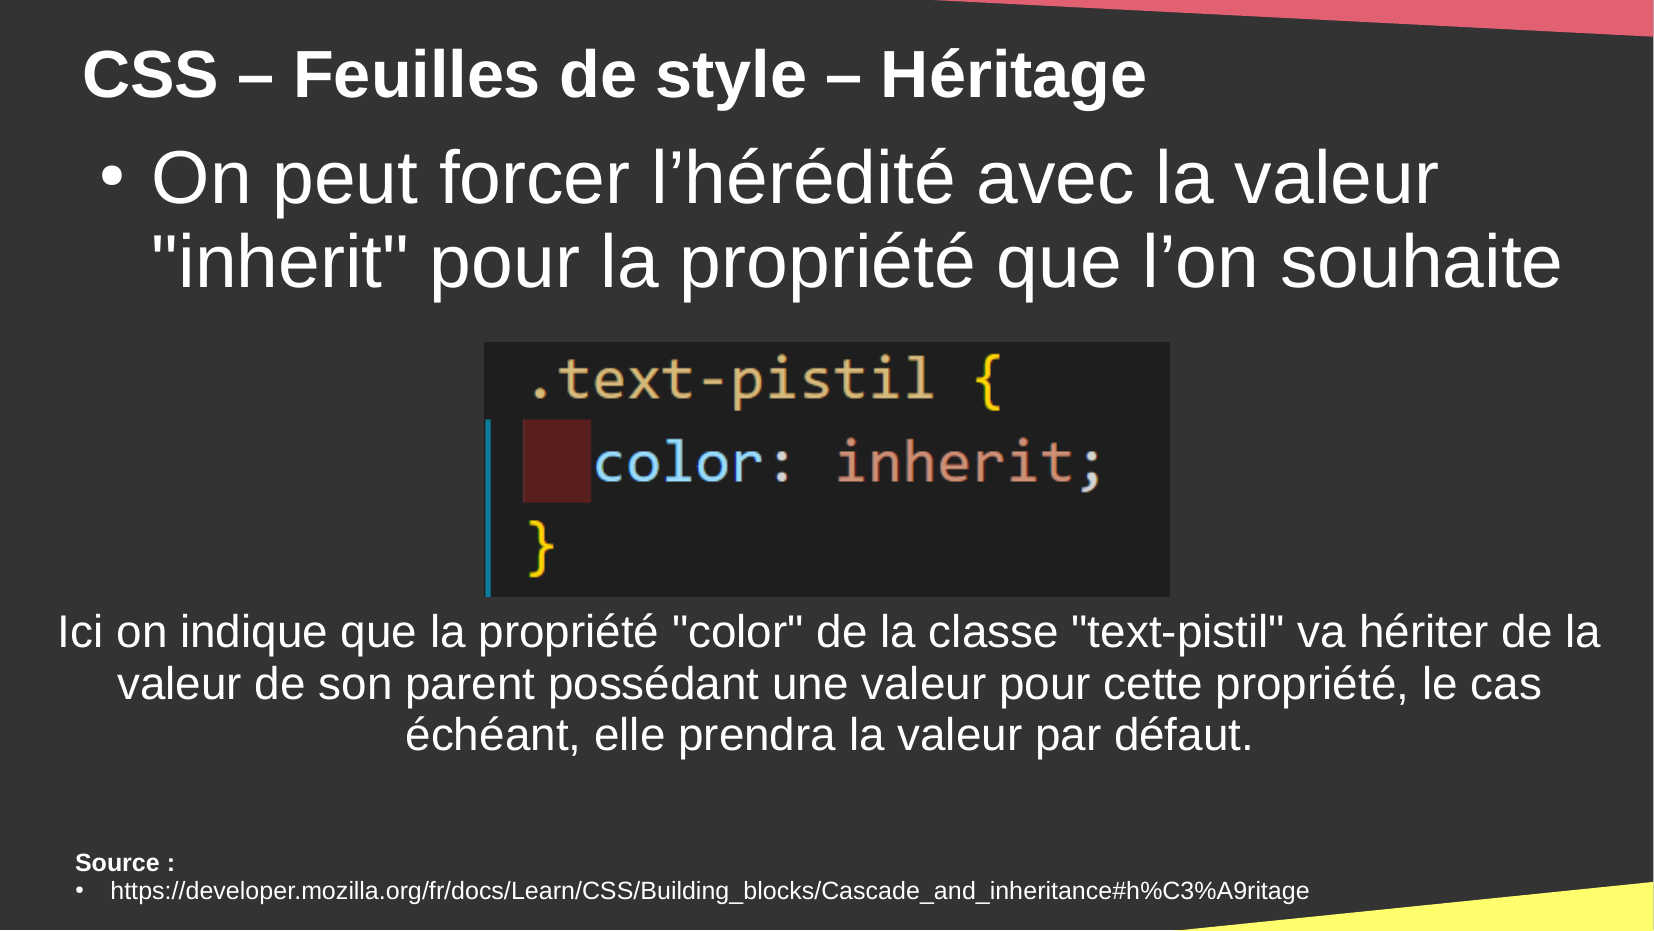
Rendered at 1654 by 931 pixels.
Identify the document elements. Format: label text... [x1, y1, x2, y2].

text_box Ici on indique que la propriété "color" de la classe "text-pistil" va hériter de la valeur de son parent possédant une valeur pour cette propriété, le cas échéant, elle prendra la valeur par défaut. [35, 599, 1625, 768]
title CSS – Feuilles de style – Héritage [82, 37, 1571, 122]
text_box [1172, 881, 1654, 931]
list On peut forcer l’hérédité avec la valeur "inherit" pour la propriété que l’on souhaite [80, 135, 1605, 319]
text_box [932, 0, 1654, 37]
picture [484, 342, 1170, 597]
text_box Source : https://developer.mozilla.org/fr/docs/Learn/CSS/Building_blocks/Cascade_and_inheritance#h%C3%A9ritage [60, 841, 1546, 913]
